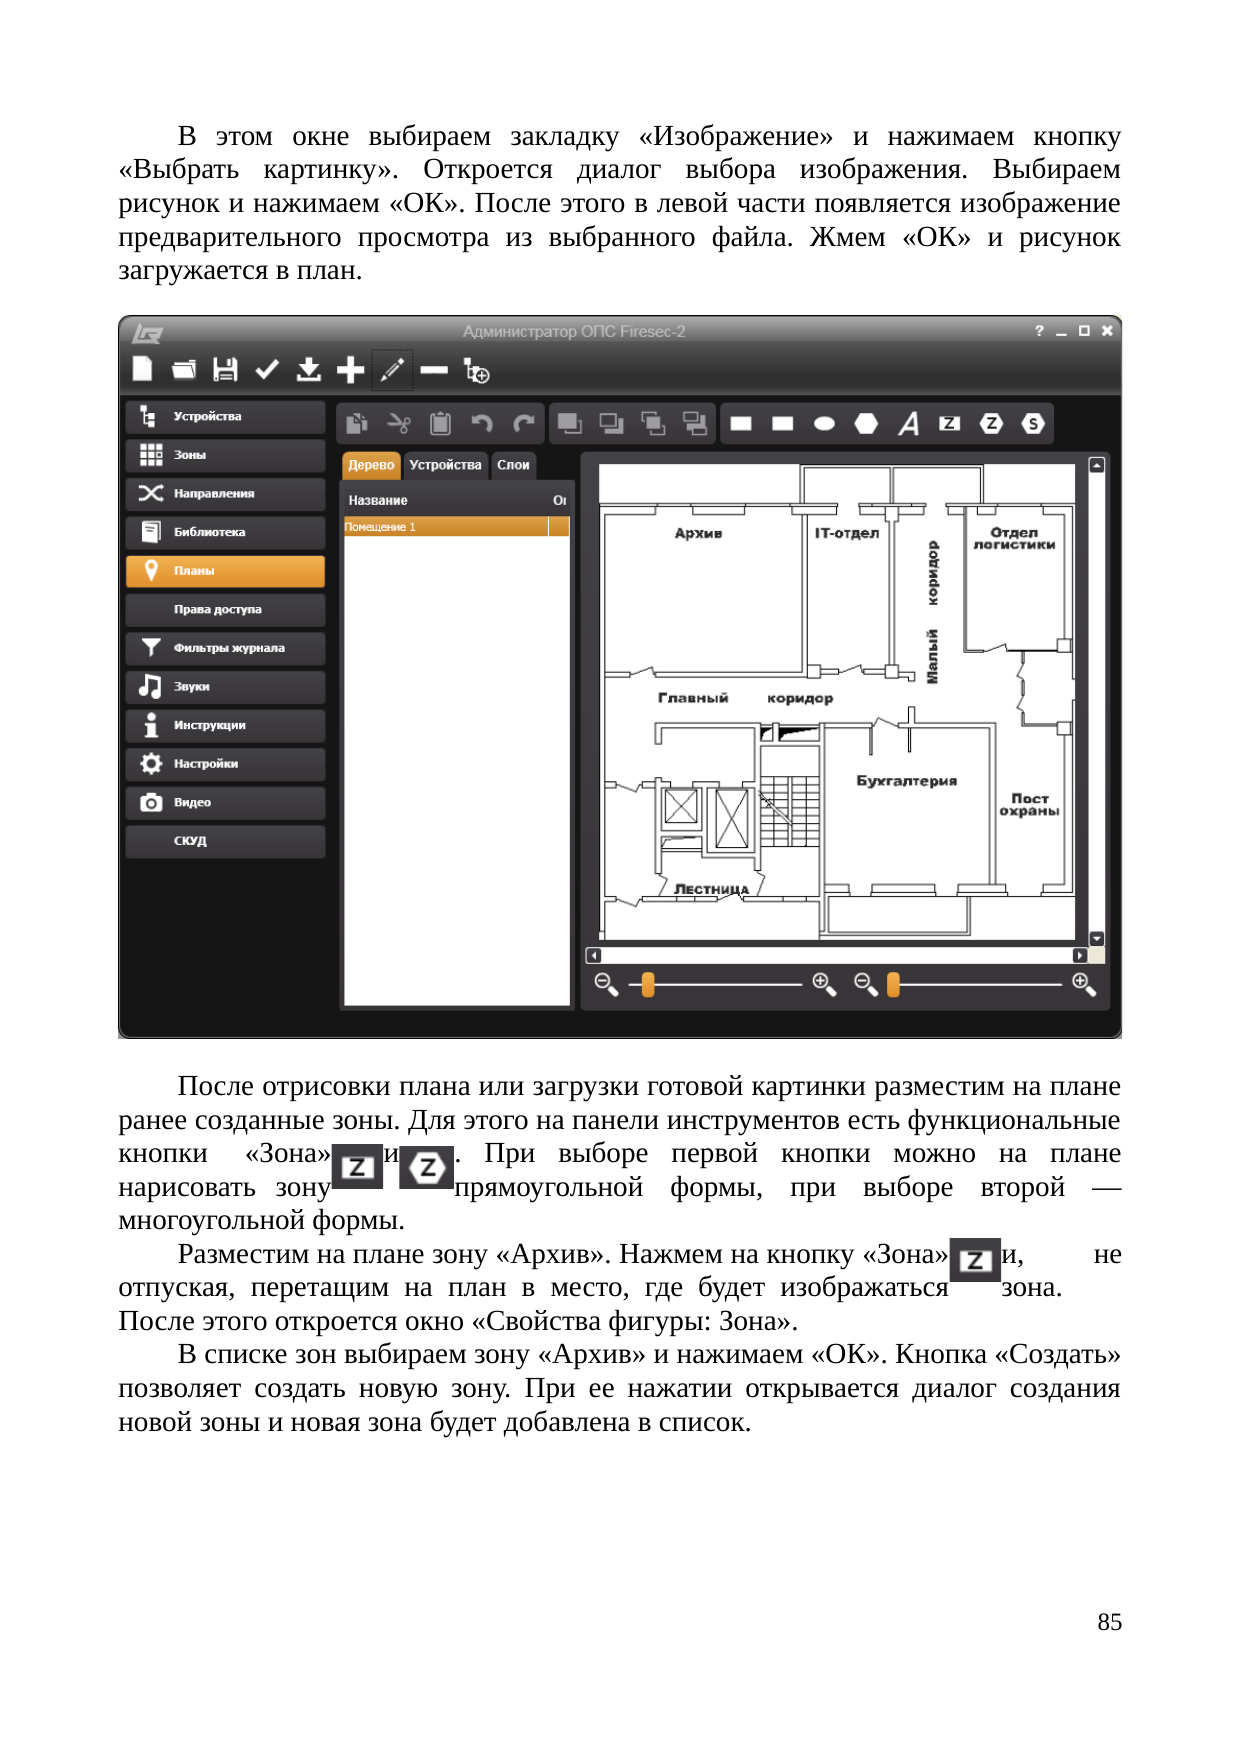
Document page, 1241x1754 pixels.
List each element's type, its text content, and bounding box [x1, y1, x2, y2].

picture [949, 1238, 1002, 1282]
picture [331, 1144, 384, 1189]
picture [399, 1146, 454, 1189]
picture [118, 315, 1123, 1039]
text [118, 286, 1122, 315]
text В списке зон выбираем зону «Архив» и нажимаем «ОК». Кнопка «Создать» позволяет создать новую зону. При ее нажатии открывается диалог создания новой зоны и новая зона будет добавлена в список. [118, 1337, 1122, 1437]
text После отрисовки плана или загрузки готовой картинки разместим на плане ранее созданные зоны. Для этого на панели инструментов есть функциональные кнопки «Зона» и . При выборе первой кнопки можно на плане нарисовать зону прямоугольной формы, при выборе второй — многоугольной формы. [118, 1039, 1122, 1236]
text Разместим на плане зону «Архив». Нажмем на кнопку «Зона» и, не отпуская, перетащим на план в место, где будет изображаться зона. После этого откроется окно «Свойства фигуры: Зона». [118, 1236, 1122, 1337]
text В этом окне выбираем закладку «Изображение» и нажимаем кнопку «Выбрать картинку». Откроется диалог выбора изображения. Выбираем рисунок и нажимаем «ОК». После этого в левой части появляется изображение предварительного просмотра из выбранного файла. Жмем «ОК» и рисунок загружается в план. [118, 118, 1122, 286]
